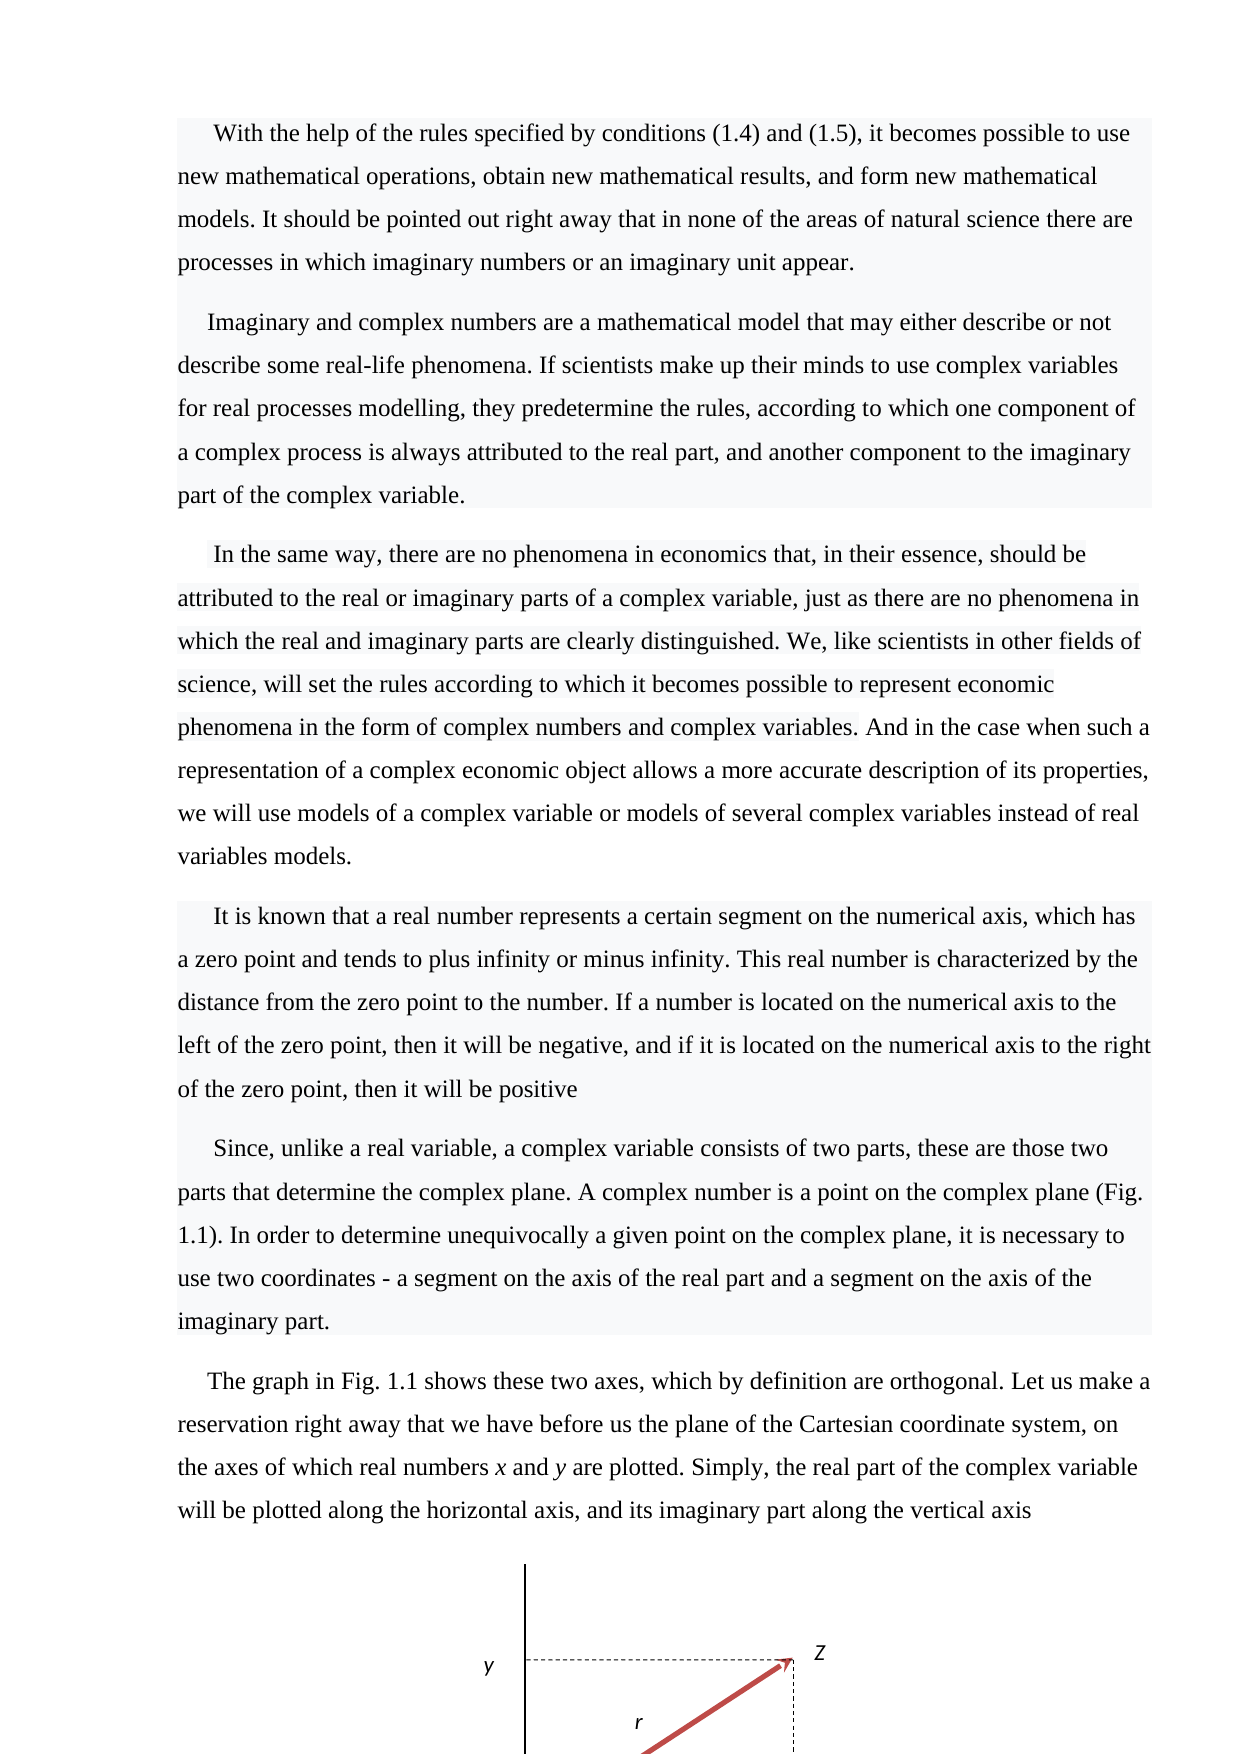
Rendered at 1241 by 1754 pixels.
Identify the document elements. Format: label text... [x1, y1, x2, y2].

text Since, unlike a real variable, a complex variable consists of two parts, these are those two parts that determine the complex plane. A complex number is a point on the complex plane (Fig. 1.1). In order to determine unequivocally a given point on the complex plane, it is necessary to use two coordinates - a segment on the axis of the real part and a segment on the axis of the imaginary part. [177, 1133, 1152, 1335]
text The graph in Fig. 1.1 shows these two axes, which by definition are orthogonal. Let us make a reservation right away that we have before us the plane of the Cartesian coordinate system, on the axes of which real numbers x and y are plotted. Simply, the real part of the complex variable will be plotted along the horizontal axis, and its imaginary part along the vertical axis [177, 1366, 1152, 1524]
text In the same way, there are no phenomena in economics that, in their essence, should be attributed to the real or imaginary parts of a complex variable, just as there are no phenomena in which the real and imaginary parts are clearly distinguished. We, like scientists in other fields of science, will set the rules according to which it becomes possible to represent economic phenomena in the form of complex numbers and complex variables. And in the case when such a representation of a complex economic object allows a more accurate description of its properties, we will use models of a complex variable or models of several complex variables instead of real variables models. [177, 539, 1152, 870]
text Imaginary and complex numbers are a mathematical model that may either describe or not describe some real-life phenomena. If scientists make up their minds to use complex variables for real processes modelling, they predetermine the rules, according to which one component of a complex process is always attributed to the real part, and another component to the imaginary part of the complex variable. [177, 307, 1152, 508]
text It is known that a real number represents a certain segment on the numerical axis, which has a zero point and tends to plus infinity or minus infinity. This real number is characterized by the distance from the zero point to the number. If a number is located on the numerical axis to the left of the zero point, then it will be negative, and if it is located on the numerical axis to the right of the zero point, then it will be positive [177, 901, 1152, 1102]
text With the help of the rules specified by conditions (1.4) and (1.5), it becomes possible to use new mathematical operations, obtain new mathematical results, and form new mathematical models. It should be pointed out right away that in none of the areas of natural science there are processes in which imaginary numbers or an imaginary unit appear. [177, 118, 1152, 276]
